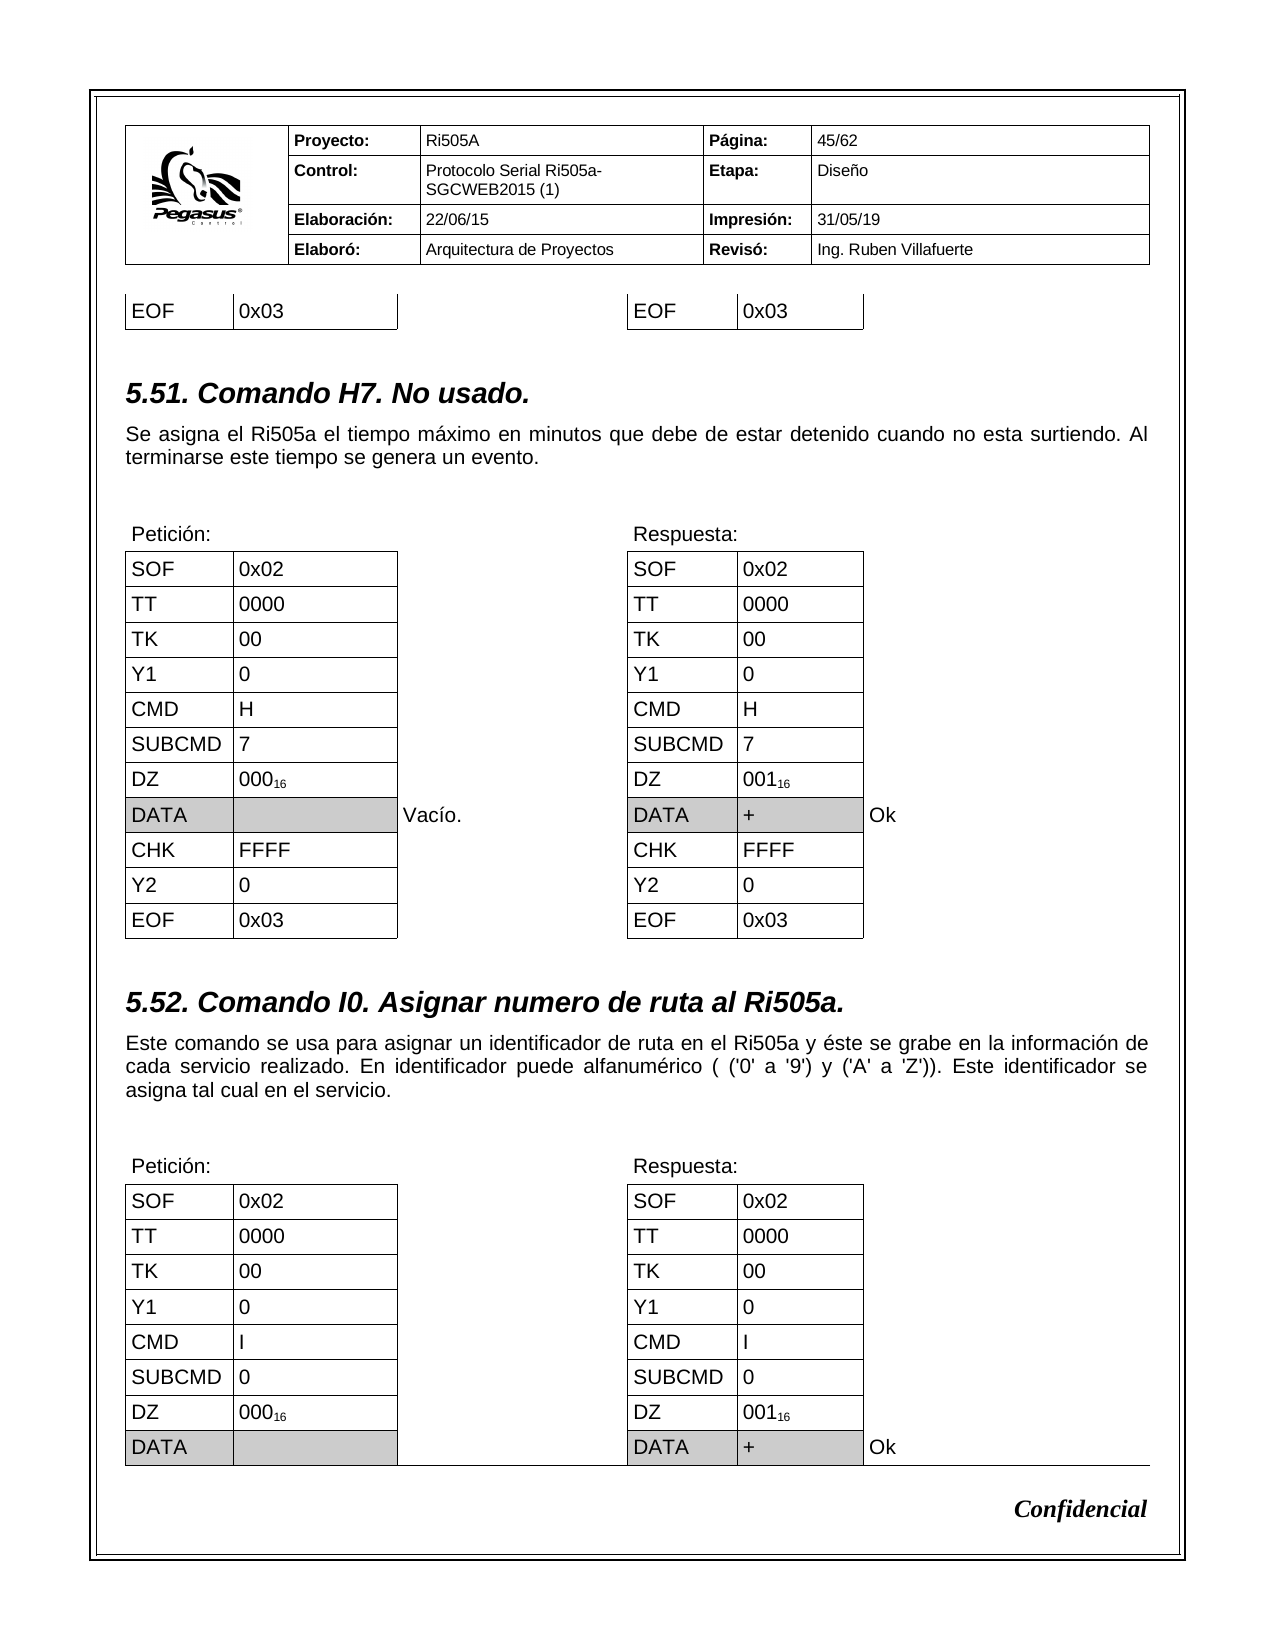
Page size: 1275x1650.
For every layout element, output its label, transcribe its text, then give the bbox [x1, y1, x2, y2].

table_cell DATA [126, 1431, 233, 1465]
table_cell 0 [234, 1290, 397, 1324]
text Este comando se usa para asignar un identificador de ruta en el Ri505a y éste se grabe en la información de cada servicio realizado. En identificador puede alfanumérico ( ('0' a '9') y ('A' a 'Z')). Este identificador se asigna tal cual en el servicio. [125, 1031, 1149, 1102]
table_cell 0x03 [234, 294, 397, 329]
table_cell 0 [738, 658, 863, 692]
table_cell [864, 294, 1150, 329]
table_cell TT [628, 587, 737, 622]
table_cell H [738, 693, 863, 727]
table_cell [864, 903, 1150, 938]
table_cell [864, 727, 1150, 762]
table_cell 0000 [234, 1220, 397, 1254]
table_cell 0000 [738, 1220, 863, 1254]
table_cell SUBCMD [628, 728, 737, 762]
table_cell SUBCMD [126, 1360, 233, 1395]
table_cell DATA [126, 798, 233, 832]
table_cell [864, 587, 1150, 622]
table_cell Ok [864, 1430, 1150, 1465]
table_cell [864, 622, 1150, 657]
table_cell Y1 [628, 1290, 737, 1324]
table_cell [398, 1289, 627, 1324]
table_cell Y2 [126, 868, 233, 903]
table_cell [398, 587, 627, 622]
table_cell SOF [126, 552, 233, 586]
table_cell [398, 1254, 627, 1289]
table_cell DZ [126, 763, 233, 797]
table_cell EOF [126, 294, 233, 329]
table_header Petición: [125, 1149, 627, 1184]
table_cell 0 [738, 868, 863, 903]
table_cell 7 [738, 728, 863, 762]
table_cell [398, 1430, 627, 1465]
table_cell 0x03 [738, 904, 863, 938]
table_cell 7 [234, 728, 397, 762]
table_cell 0 [738, 1360, 863, 1395]
table_cell CMD [126, 1325, 233, 1359]
table_cell [398, 762, 627, 797]
table_cell [864, 868, 1150, 903]
table_cell CMD [628, 1325, 737, 1359]
table_cell 00116 [738, 1396, 863, 1430]
table_cell [864, 1325, 1150, 1359]
table_cell TT [126, 1220, 233, 1254]
table_cell CHK [126, 833, 233, 867]
table_cell [398, 903, 627, 938]
table_cell DZ [628, 1396, 737, 1430]
subtitle 5.51. Comando H7. No usado. [125, 377, 1149, 410]
table_cell TK [628, 623, 737, 657]
table_cell 0x03 [738, 294, 863, 329]
table_cell [398, 551, 627, 587]
table_cell [398, 1360, 627, 1395]
table_cell H [234, 693, 397, 727]
table_cell Y2 [628, 868, 737, 903]
table_cell [864, 833, 1150, 867]
table_cell [398, 692, 627, 727]
table_cell Vacío. [398, 797, 627, 832]
table_cell 00016 [234, 763, 397, 797]
table_cell I [738, 1325, 863, 1359]
table_cell DZ [126, 1396, 233, 1430]
table_cell + [738, 798, 863, 832]
table_cell [864, 692, 1150, 727]
table_cell 0000 [234, 587, 397, 622]
table_cell TT [628, 1220, 737, 1254]
table_cell 00116 [738, 763, 863, 797]
table_cell 00 [234, 1255, 397, 1289]
table_cell SUBCMD [126, 728, 233, 762]
table_cell [864, 657, 1150, 692]
table_cell EOF [628, 294, 737, 329]
table_cell 0 [234, 868, 397, 903]
table_header Respuesta: [627, 1149, 1150, 1184]
table_cell Y1 [126, 658, 233, 692]
table_cell Y1 [628, 658, 737, 692]
table_cell DATA [628, 1431, 737, 1465]
table_cell CMD [126, 693, 233, 727]
table_cell [398, 1395, 627, 1430]
table_cell 0x03 [234, 904, 397, 938]
table_cell SOF [126, 1185, 233, 1219]
table_cell [864, 1289, 1150, 1324]
table_cell DZ [628, 763, 737, 797]
table_cell 0x02 [738, 1185, 863, 1219]
table_cell SOF [628, 1185, 737, 1219]
text Se asigna el Ri505a el tiempo máximo en minutos que debe de estar detenido cuando no esta surtiendo. Al terminarse este tiempo se genera un evento. [125, 422, 1149, 469]
table_cell SUBCMD [628, 1360, 737, 1395]
table_header Respuesta: [627, 516, 1150, 551]
table_cell [864, 1184, 1150, 1219]
table_cell 0000 [738, 587, 863, 622]
subtitle 5.52. Comando I0. Asignar numero de ruta al Ri505a. [125, 986, 1149, 1019]
table_cell [398, 1184, 627, 1219]
table_cell TK [126, 1255, 233, 1289]
table_cell DATA [628, 798, 737, 832]
table_cell TK [126, 623, 233, 657]
table_cell 0 [738, 1290, 863, 1324]
table_cell [864, 1360, 1150, 1395]
table_cell [864, 762, 1150, 797]
table_cell [398, 622, 627, 657]
table_cell [864, 1395, 1150, 1430]
table_cell [864, 551, 1150, 587]
table_cell [398, 657, 627, 692]
table_cell I [234, 1325, 397, 1359]
table_cell EOF [126, 904, 233, 938]
table_cell [398, 1219, 627, 1254]
table_cell FFFF [738, 833, 863, 867]
table_header Petición: [125, 516, 627, 551]
table_cell CHK [628, 833, 737, 867]
table_cell [234, 1431, 397, 1465]
table_cell 00 [738, 1255, 863, 1289]
table_cell [398, 1325, 627, 1359]
table_cell 00 [234, 623, 397, 657]
table_cell TT [126, 587, 233, 622]
table_cell 0x02 [234, 552, 397, 586]
table_cell 0 [234, 658, 397, 692]
table_cell [398, 868, 627, 903]
picture [142, 137, 253, 232]
table_cell 00016 [234, 1396, 397, 1430]
table_cell [864, 1254, 1150, 1289]
table_cell Ok [864, 797, 1150, 832]
table_cell [398, 727, 627, 762]
table_cell CMD [628, 693, 737, 727]
table_cell [398, 294, 627, 329]
table_cell TK [628, 1255, 737, 1289]
table_cell 0x02 [234, 1185, 397, 1219]
table_cell [864, 1219, 1150, 1254]
table_cell 00 [738, 623, 863, 657]
table_cell Y1 [126, 1290, 233, 1324]
table_cell 0x02 [738, 552, 863, 586]
table_cell EOF [628, 904, 737, 938]
table_cell FFFF [234, 833, 397, 867]
table_cell [234, 798, 397, 832]
table_cell + [738, 1431, 863, 1465]
table_cell SOF [628, 552, 737, 586]
table_cell [398, 833, 627, 867]
table_cell 0 [234, 1360, 397, 1395]
